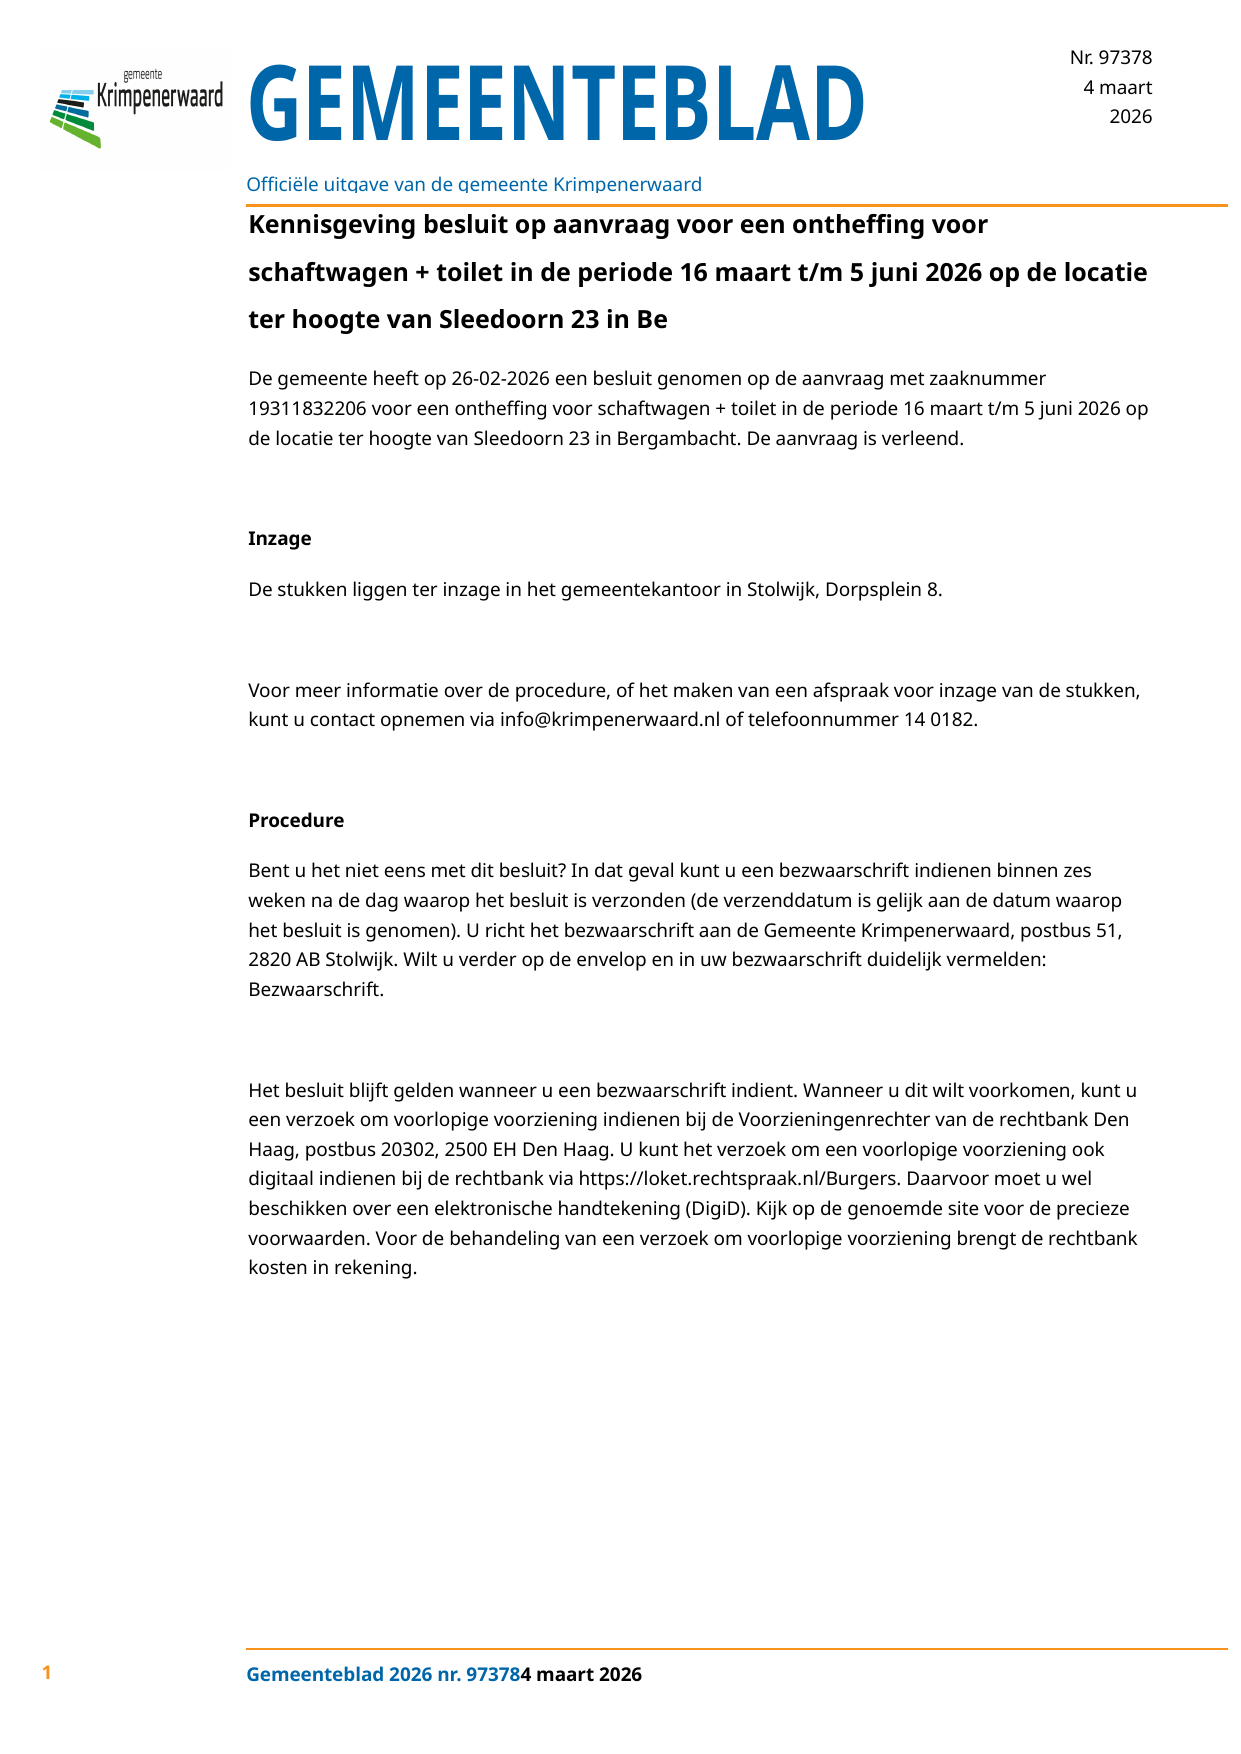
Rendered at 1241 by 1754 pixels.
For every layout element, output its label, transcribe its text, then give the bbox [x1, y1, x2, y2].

text Voor meer informatie over de procedure, of het maken van een afspraak voor inzage van de stukken, kunt u contact opnemen via info@krimpenerwaard.nl of telefoonnummer 14 0182. [248, 677, 1152, 732]
text Het besluit blijft gelden wanneer u een bezwaarschrift indient. Wanneer u dit wilt voorkomen, kunt u een verzoek om voorlopige voorziening indienen bij de Voorzieningenrechter van de rechtbank Den Haag, postbus 20302, 2500 EH Den Haag. U kunt het verzoek om een voorlopige voorziening ook digitaal indienen bij de rechtbank via https://loket.rechtspraak.nl/Burgers. Daarvoor moet u wel beschikken over een elektronische handtekening (DigiD). Kijk op de genoemde site voor de precieze voorwaarden. Voor de behandeling van een verzoek om voorlopige voorziening brengt de rechtbank kosten in rekening. [248, 1077, 1152, 1280]
text Procedure [248, 807, 1152, 833]
text Kennisgeving besluit op aanvraag voor een ontheffing voor schaftwagen + toilet in de periode 16 maart t/m 5 juni 2026 op de locatie ter hoogte van Sleedoorn 23 in Be [248, 207, 1152, 336]
text De stukken liggen ter inzage in het gemeentekantoor in Stolwijk, Dorpsplein 8. [248, 576, 1152, 602]
text Inzage [248, 526, 1152, 551]
text De gemeente heeft op 26-02-2026 een besluit genomen op de aanvraag met zaaknummer 19311832206 voor een ontheffing voor schaftwagen + toilet in de periode 16 maart t/m 5 juni 2026 op de locatie ter hoogte van Sleedoorn 23 in Bergambacht. De aanvraag is verleend. [248, 366, 1152, 450]
picture [41, 47, 231, 172]
text Bent u het niet eens met dit besluit? In dat geval kunt u een bezwaarschrift indienen binnen zes weken na de dag waarop het besluit is verzonden (de verzenddatum is gelijk aan de datum waarop het besluit is genomen). U richt het bezwaarschrift aan de Gemeente Krimpenerwaard, postbus 51, 2820 AB Stolwijk. Wilt u verder op de envelop en in uw bezwaarschrift duidelijk vermelden: Bezwaarschrift. [248, 858, 1152, 1002]
